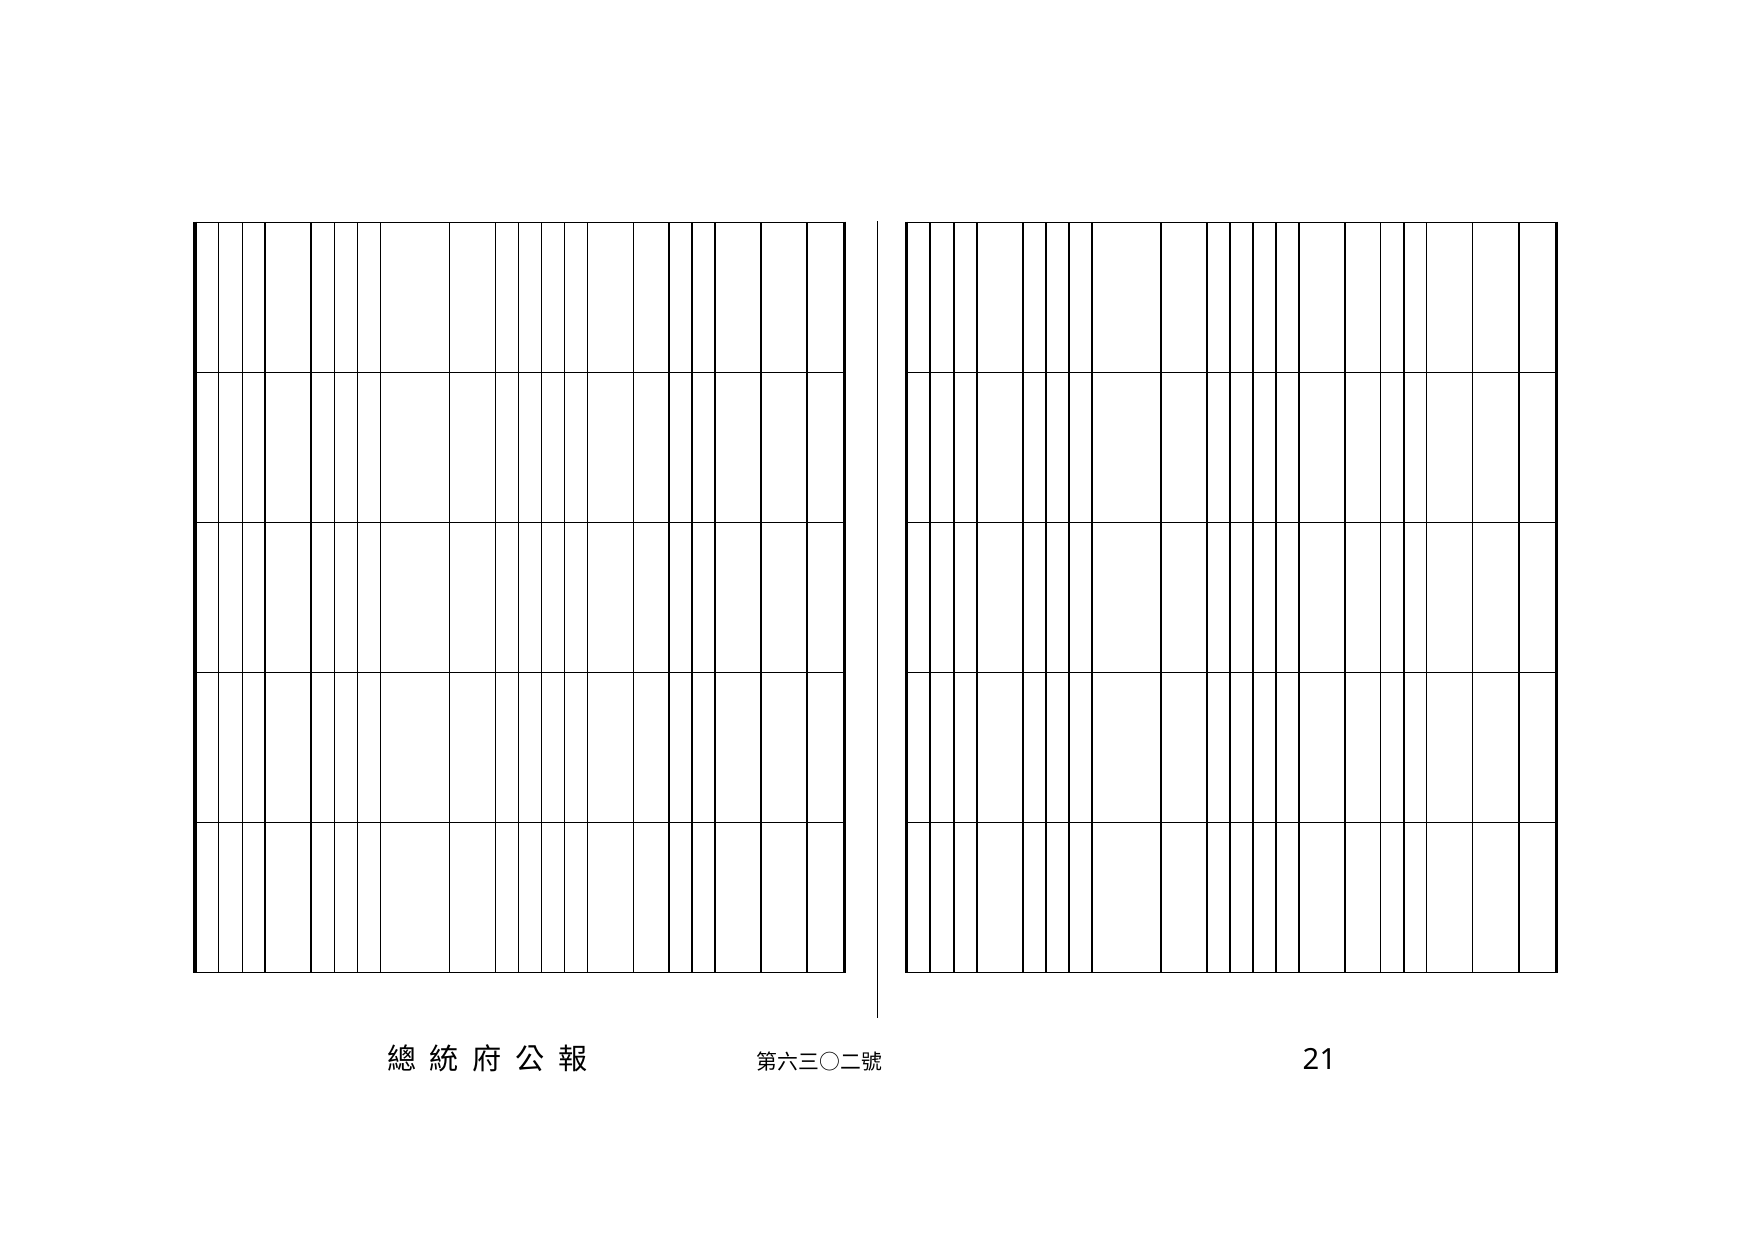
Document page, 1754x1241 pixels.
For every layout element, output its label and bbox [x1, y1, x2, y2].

table_cell [358, 823, 380, 972]
table_cell [243, 223, 264, 372]
table_cell [473, 223, 495, 372]
table_cell [1254, 373, 1275, 522]
table_cell [1277, 223, 1298, 372]
table_cell [266, 223, 288, 372]
table_cell [1473, 223, 1496, 372]
table_cell [1300, 823, 1322, 972]
table_cell [1346, 823, 1380, 972]
table_cell [426, 373, 449, 522]
table_cell [1047, 823, 1068, 972]
table_cell [1000, 223, 1022, 372]
table_cell [955, 523, 976, 672]
table_cell [634, 223, 668, 372]
table_cell [197, 373, 218, 522]
table_cell [1300, 223, 1322, 372]
table_cell [1184, 523, 1206, 672]
table_cell [670, 673, 691, 822]
table_cell [473, 823, 495, 972]
table_cell [1381, 223, 1403, 372]
table_cell [588, 823, 611, 972]
table_cell [219, 673, 242, 822]
table_cell [955, 823, 976, 972]
table_cell [381, 223, 403, 372]
table_cell [1231, 823, 1252, 972]
table_cell [542, 673, 564, 822]
table_cell [358, 523, 380, 672]
table_cell [542, 223, 564, 372]
table_cell [266, 523, 288, 672]
table_cell [1473, 373, 1496, 522]
table_cell [1450, 223, 1472, 372]
table_cell [693, 223, 714, 372]
table_cell [1254, 523, 1275, 672]
table_cell [1162, 673, 1184, 822]
table_cell [588, 673, 611, 822]
table_cell [1208, 373, 1229, 522]
table_cell [312, 823, 334, 972]
table_cell [496, 373, 518, 522]
table_cell [565, 823, 587, 972]
table_cell [716, 673, 738, 822]
table_cell [1450, 673, 1472, 822]
table_cell [1473, 673, 1496, 822]
table_cell [1162, 523, 1184, 672]
table_cell [266, 823, 288, 972]
table_cell [381, 673, 403, 822]
table_cell [1381, 373, 1403, 522]
table_cell [670, 223, 691, 372]
table_cell [762, 823, 784, 972]
table_cell [716, 523, 738, 672]
table_cell [931, 823, 953, 972]
table_cell [1231, 523, 1252, 672]
table_cell [519, 223, 541, 372]
table_cell [1184, 673, 1206, 822]
table_cell [1024, 823, 1045, 972]
table_cell [358, 223, 380, 372]
table_cell [588, 223, 611, 372]
table_cell [426, 223, 449, 372]
table_cell [1254, 823, 1275, 972]
table_cell [1427, 823, 1450, 972]
table_cell [1047, 673, 1068, 822]
table_cell [1024, 373, 1045, 522]
table_cell [565, 673, 587, 822]
table_cell [762, 373, 784, 522]
table_cell [1346, 223, 1380, 372]
table_cell [1208, 823, 1229, 972]
table_cell [266, 373, 288, 522]
table_cell [335, 223, 357, 372]
table_cell [381, 523, 403, 672]
table_cell [1381, 523, 1403, 672]
table_cell [908, 673, 929, 822]
table_cell [1184, 223, 1206, 372]
table_cell [243, 373, 264, 522]
table_cell [450, 673, 472, 822]
table_cell [219, 373, 242, 522]
table_cell [496, 823, 518, 972]
table_cell [693, 523, 714, 672]
table_cell [1138, 373, 1160, 522]
table_cell [1496, 223, 1518, 372]
table_cell [1520, 823, 1555, 972]
table_cell [243, 673, 264, 822]
table_cell [808, 523, 843, 672]
table_cell [542, 373, 564, 522]
table_cell [1322, 823, 1344, 972]
table_cell [496, 673, 518, 822]
table_cell [1381, 673, 1403, 822]
table_cell [1231, 223, 1252, 372]
table_cell [1115, 673, 1138, 822]
table_cell [784, 673, 806, 822]
table_cell [243, 823, 264, 972]
table_cell [670, 523, 691, 672]
table_cell [931, 523, 953, 672]
table_cell [978, 523, 1000, 672]
table_cell [1000, 823, 1022, 972]
table_cell [762, 523, 784, 672]
table_cell [908, 373, 929, 522]
table_cell [1047, 373, 1068, 522]
table_cell [1277, 523, 1298, 672]
table_cell [450, 523, 472, 672]
table_cell [335, 373, 357, 522]
table_cell [403, 373, 426, 522]
table_cell [219, 823, 242, 972]
table_cell [565, 223, 587, 372]
table_cell [1000, 673, 1022, 822]
table_cell [1093, 823, 1115, 972]
table_cell [1322, 373, 1344, 522]
table_cell [1047, 523, 1068, 672]
table_cell [1322, 223, 1344, 372]
table_cell [1381, 823, 1403, 972]
table_cell [1184, 823, 1206, 972]
table_cell [1093, 673, 1115, 822]
table_cell [1093, 223, 1115, 372]
table_cell [1162, 373, 1184, 522]
table_cell [565, 373, 587, 522]
table_cell [403, 823, 426, 972]
table_cell [1277, 673, 1298, 822]
table_cell [931, 673, 953, 822]
table_cell [1496, 523, 1518, 672]
table_cell [1115, 373, 1138, 522]
table_cell [931, 223, 953, 372]
table_cell [426, 673, 449, 822]
table_cell [634, 673, 668, 822]
table_cell [312, 223, 334, 372]
table_cell [955, 223, 976, 372]
table_cell [1405, 673, 1426, 822]
table_cell [219, 523, 242, 672]
table_cell [358, 373, 380, 522]
table_cell [738, 823, 760, 972]
table_cell [808, 673, 843, 822]
table_cell [1322, 523, 1344, 672]
table_cell [784, 523, 806, 672]
table_cell [1115, 223, 1138, 372]
table_cell [288, 373, 310, 522]
table_cell [1473, 823, 1496, 972]
table_cell [1473, 523, 1496, 672]
table_cell [288, 523, 310, 672]
table_cell [716, 823, 738, 972]
table_cell [1496, 673, 1518, 822]
table_cell [908, 223, 929, 372]
table_cell [1450, 823, 1472, 972]
table_cell [716, 223, 738, 372]
table_cell [473, 673, 495, 822]
table_cell [1162, 823, 1184, 972]
table_cell [611, 223, 633, 372]
table_cell [611, 523, 633, 672]
table_cell [403, 673, 426, 822]
table_cell [670, 823, 691, 972]
table_cell [1405, 823, 1426, 972]
table_cell [1208, 523, 1229, 672]
table_cell [738, 223, 760, 372]
table_cell [1070, 523, 1091, 672]
table_cell [670, 373, 691, 522]
table_cell [978, 223, 1000, 372]
table_cell [978, 373, 1000, 522]
table_cell [908, 523, 929, 672]
table_cell [450, 823, 472, 972]
table_cell [1496, 373, 1518, 522]
table_cell [1254, 673, 1275, 822]
table_cell [197, 823, 218, 972]
table_cell [473, 373, 495, 522]
table_cell [243, 523, 264, 672]
table_cell [1405, 523, 1426, 672]
table_cell [716, 373, 738, 522]
table_cell [1115, 823, 1138, 972]
table_cell [1450, 373, 1472, 522]
table_cell [1231, 673, 1252, 822]
table_cell [588, 373, 611, 522]
table_cell [908, 823, 929, 972]
table_cell [1520, 523, 1555, 672]
table_cell [1520, 223, 1555, 372]
table_cell [1427, 523, 1450, 672]
table_cell [1322, 673, 1344, 822]
table_cell [403, 523, 426, 672]
table_cell [197, 673, 218, 822]
table_cell [1346, 673, 1380, 822]
table_cell [335, 673, 357, 822]
table_cell [1138, 223, 1160, 372]
table_cell [1346, 523, 1380, 672]
table_cell [1496, 823, 1518, 972]
table_cell [381, 823, 403, 972]
table_cell [1000, 523, 1022, 672]
table_cell [1070, 373, 1091, 522]
table_cell [738, 673, 760, 822]
table_cell [1450, 523, 1472, 672]
table_cell [496, 523, 518, 672]
table_cell [978, 823, 1000, 972]
table_cell [1138, 523, 1160, 672]
table_cell [381, 373, 403, 522]
table_cell [1520, 673, 1555, 822]
table_cell [335, 823, 357, 972]
table_cell [611, 373, 633, 522]
table_cell [955, 373, 976, 522]
table_cell [1346, 373, 1380, 522]
table_cell [955, 673, 976, 822]
table_cell [693, 823, 714, 972]
table_cell [634, 823, 668, 972]
table_cell [808, 223, 843, 372]
table_cell [473, 523, 495, 672]
table_cell [312, 373, 334, 522]
table_cell [403, 223, 426, 372]
table_cell [197, 223, 218, 372]
table_cell [588, 523, 611, 672]
table_cell [762, 673, 784, 822]
table_cell [1024, 673, 1045, 822]
table_cell [1277, 373, 1298, 522]
table_cell [1047, 223, 1068, 372]
table_cell [1162, 223, 1184, 372]
table_cell [1277, 823, 1298, 972]
table_cell [288, 223, 310, 372]
table_cell [1115, 523, 1138, 672]
table_cell [266, 673, 288, 822]
table_cell [519, 823, 541, 972]
table_cell [1208, 673, 1229, 822]
table_cell [978, 673, 1000, 822]
table_cell [450, 223, 472, 372]
table_cell [1024, 223, 1045, 372]
table_cell [288, 673, 310, 822]
table_cell [1231, 373, 1252, 522]
table_cell [519, 673, 541, 822]
table_cell [1520, 373, 1555, 522]
table_cell [496, 223, 518, 372]
table_cell [1300, 523, 1322, 672]
table_cell [611, 823, 633, 972]
table_cell [219, 223, 242, 372]
table_cell [1300, 373, 1322, 522]
table_cell [1208, 223, 1229, 372]
table_cell [519, 523, 541, 672]
table_cell [931, 373, 953, 522]
table_cell [1138, 823, 1160, 972]
table_cell [450, 373, 472, 522]
table_cell [784, 223, 806, 372]
table_cell [565, 523, 587, 672]
table_cell [738, 523, 760, 672]
table_cell [1427, 673, 1450, 822]
table_cell [784, 373, 806, 522]
table_cell [634, 523, 668, 672]
table_cell [542, 523, 564, 672]
table_cell [1000, 373, 1022, 522]
table_cell [1070, 823, 1091, 972]
table_cell [1254, 223, 1275, 372]
table_cell [1427, 373, 1450, 522]
table_cell [312, 673, 334, 822]
table_cell [1405, 373, 1426, 522]
table_cell [738, 373, 760, 522]
table_cell [611, 673, 633, 822]
table_cell [1093, 373, 1115, 522]
table_cell [1300, 673, 1322, 822]
table_cell [784, 823, 806, 972]
table_cell [693, 673, 714, 822]
table_cell [808, 823, 843, 972]
table_cell [288, 823, 310, 972]
table_cell [426, 523, 449, 672]
table_cell [358, 673, 380, 822]
table_cell [542, 823, 564, 972]
table_cell [1070, 673, 1091, 822]
table_cell [693, 373, 714, 522]
table_cell [634, 373, 668, 522]
table_cell [1184, 373, 1206, 522]
table_cell [426, 823, 449, 972]
table_cell [197, 523, 218, 672]
table_cell [335, 523, 357, 672]
table_cell [1405, 223, 1426, 372]
table_cell [1070, 223, 1091, 372]
table_cell [1024, 523, 1045, 672]
table_cell [808, 373, 843, 522]
table_cell [1138, 673, 1160, 822]
table_cell [312, 523, 334, 672]
table_cell [762, 223, 784, 372]
table_cell [1427, 223, 1450, 372]
table_cell [519, 373, 541, 522]
table_cell [1093, 523, 1115, 672]
